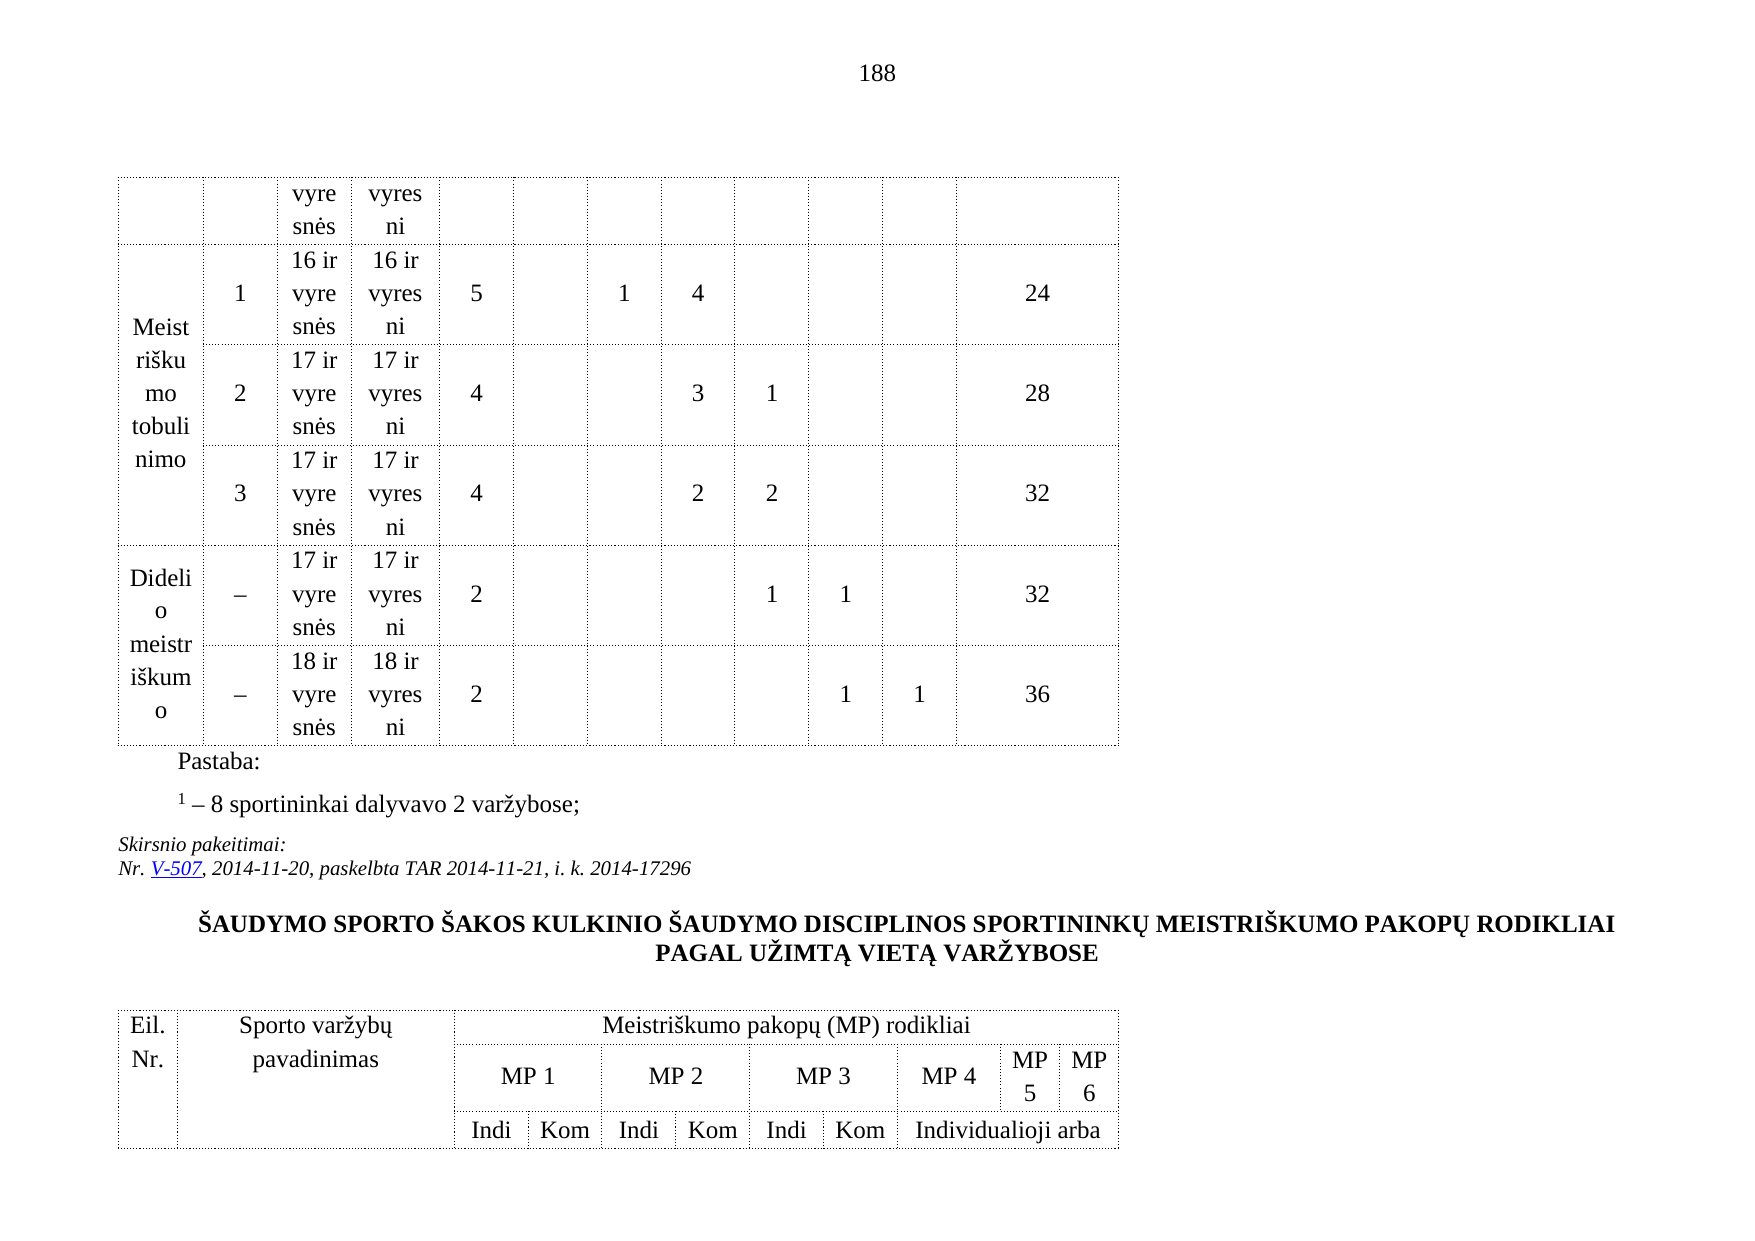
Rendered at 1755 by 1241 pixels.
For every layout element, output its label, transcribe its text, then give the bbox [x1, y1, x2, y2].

table_cell 1 [883, 645, 956, 745]
table_cell 17 ir vyresnės [277, 445, 351, 544]
table_cell [513, 545, 587, 645]
table_header Meistriškumo pakopų (MP) rodikliai [454, 1010, 1118, 1044]
table_cell [513, 177, 587, 244]
table_cell Kom [528, 1111, 602, 1147]
table_cell [735, 645, 809, 745]
table_cell [809, 445, 882, 544]
table_cell 2 [203, 344, 277, 444]
table_cell 2 [735, 445, 809, 544]
table_cell 16 ir vyresnės [277, 244, 351, 344]
table_cell 1 [809, 645, 882, 745]
table_cell Meistriškumo tobulinimo [118, 244, 203, 544]
table_cell [661, 177, 735, 244]
table_cell [203, 177, 277, 244]
table_cell 3 [661, 344, 735, 444]
table_cell 2 [440, 545, 513, 645]
table_cell [440, 177, 513, 244]
table_cell [587, 344, 661, 444]
table_cell Indi [750, 1111, 823, 1147]
table_cell 32 [956, 545, 1119, 645]
table_cell 1 [587, 244, 661, 344]
table_cell [513, 344, 587, 444]
table_cell 17 ir vyresni [351, 344, 439, 444]
table_cell 17 ir vyresni [351, 445, 439, 544]
table_header Sporto varžybų pavadinimas [177, 1010, 454, 1147]
table_cell [883, 344, 956, 444]
table_cell [513, 645, 587, 745]
table_cell 4 [440, 344, 513, 444]
table_cell [956, 177, 1119, 244]
table_cell 5 [440, 244, 513, 344]
table_cell [883, 177, 956, 244]
table_cell Individualioji arba [897, 1111, 1118, 1147]
table_cell vyresnės [277, 177, 351, 244]
table_cell 1 [203, 244, 277, 344]
table_cell MP 3 [750, 1044, 897, 1111]
table_cell 3 [203, 445, 277, 544]
text ŠAUDYMO SPORTO ŠAKOS KULKINIO ŠAUDYMO DISCIPLINOS SPORTININKŲ MEISTRIŠKUMO PAKOPŲ RODIKLIAI PAGAL UŽIMTĄ VIETĄ VARŽYBOSE [118, 909, 1636, 966]
table_cell – [203, 645, 277, 745]
table_cell 16 ir vyresni [351, 244, 439, 344]
table_cell [587, 177, 661, 244]
table_cell 17 ir vyresnės [277, 545, 351, 645]
table_cell MP 6 [1060, 1044, 1118, 1111]
table_cell [661, 645, 735, 745]
table_cell – [203, 545, 277, 645]
table_cell MP 5 [1000, 1044, 1059, 1111]
table_cell 1 [735, 344, 809, 444]
table_cell [809, 244, 882, 344]
table_cell [809, 177, 882, 244]
table_cell 4 [440, 445, 513, 544]
table_cell 18 ir vyresnės [277, 645, 351, 745]
table_cell Indi [602, 1111, 676, 1147]
table_cell Didelio meistriškumo [118, 545, 203, 745]
text Pastaba: [118, 746, 1636, 774]
table_cell [883, 445, 956, 544]
table_cell [735, 177, 809, 244]
table_cell [735, 244, 809, 344]
table_cell 1 [735, 545, 809, 645]
table_cell 36 [956, 645, 1119, 745]
table_cell [883, 244, 956, 344]
text Skirsnio pakeitimai: [118, 832, 1636, 856]
table_cell 4 [661, 244, 735, 344]
table_cell MP 4 [897, 1044, 1000, 1111]
table_cell 17 ir vyresnės [277, 344, 351, 444]
table_cell [661, 545, 735, 645]
table_cell [587, 445, 661, 544]
table_cell [809, 344, 882, 444]
table_cell [513, 244, 587, 344]
table_cell [513, 445, 587, 544]
table_cell [118, 177, 203, 244]
table_cell 18 ir vyresni [351, 645, 439, 745]
table_cell MP 1 [454, 1044, 602, 1111]
table_cell [587, 645, 661, 745]
table_cell 1 [809, 545, 882, 645]
table_cell [883, 545, 956, 645]
table_cell 32 [956, 445, 1119, 544]
table_cell 28 [956, 344, 1119, 444]
table_cell Kom [823, 1111, 897, 1147]
table_cell 2 [661, 445, 735, 544]
text Nr. V-507, 2014-11-20, paskelbta TAR 2014-11-21, i. k. 2014-17296 [118, 856, 1636, 880]
table_cell 2 [440, 645, 513, 745]
text 1 – 8 sportininkai dalyvavo 2 varžybose; [118, 789, 1636, 818]
table_cell vyresni [351, 177, 439, 244]
table_cell MP 2 [602, 1044, 749, 1111]
table_cell 17 ir vyresni [351, 545, 439, 645]
table_header Eil. Nr. [118, 1010, 177, 1147]
table_cell 24 [956, 244, 1119, 344]
table_cell Kom [676, 1111, 749, 1147]
table_cell Indi [454, 1111, 528, 1147]
table_cell [587, 545, 661, 645]
